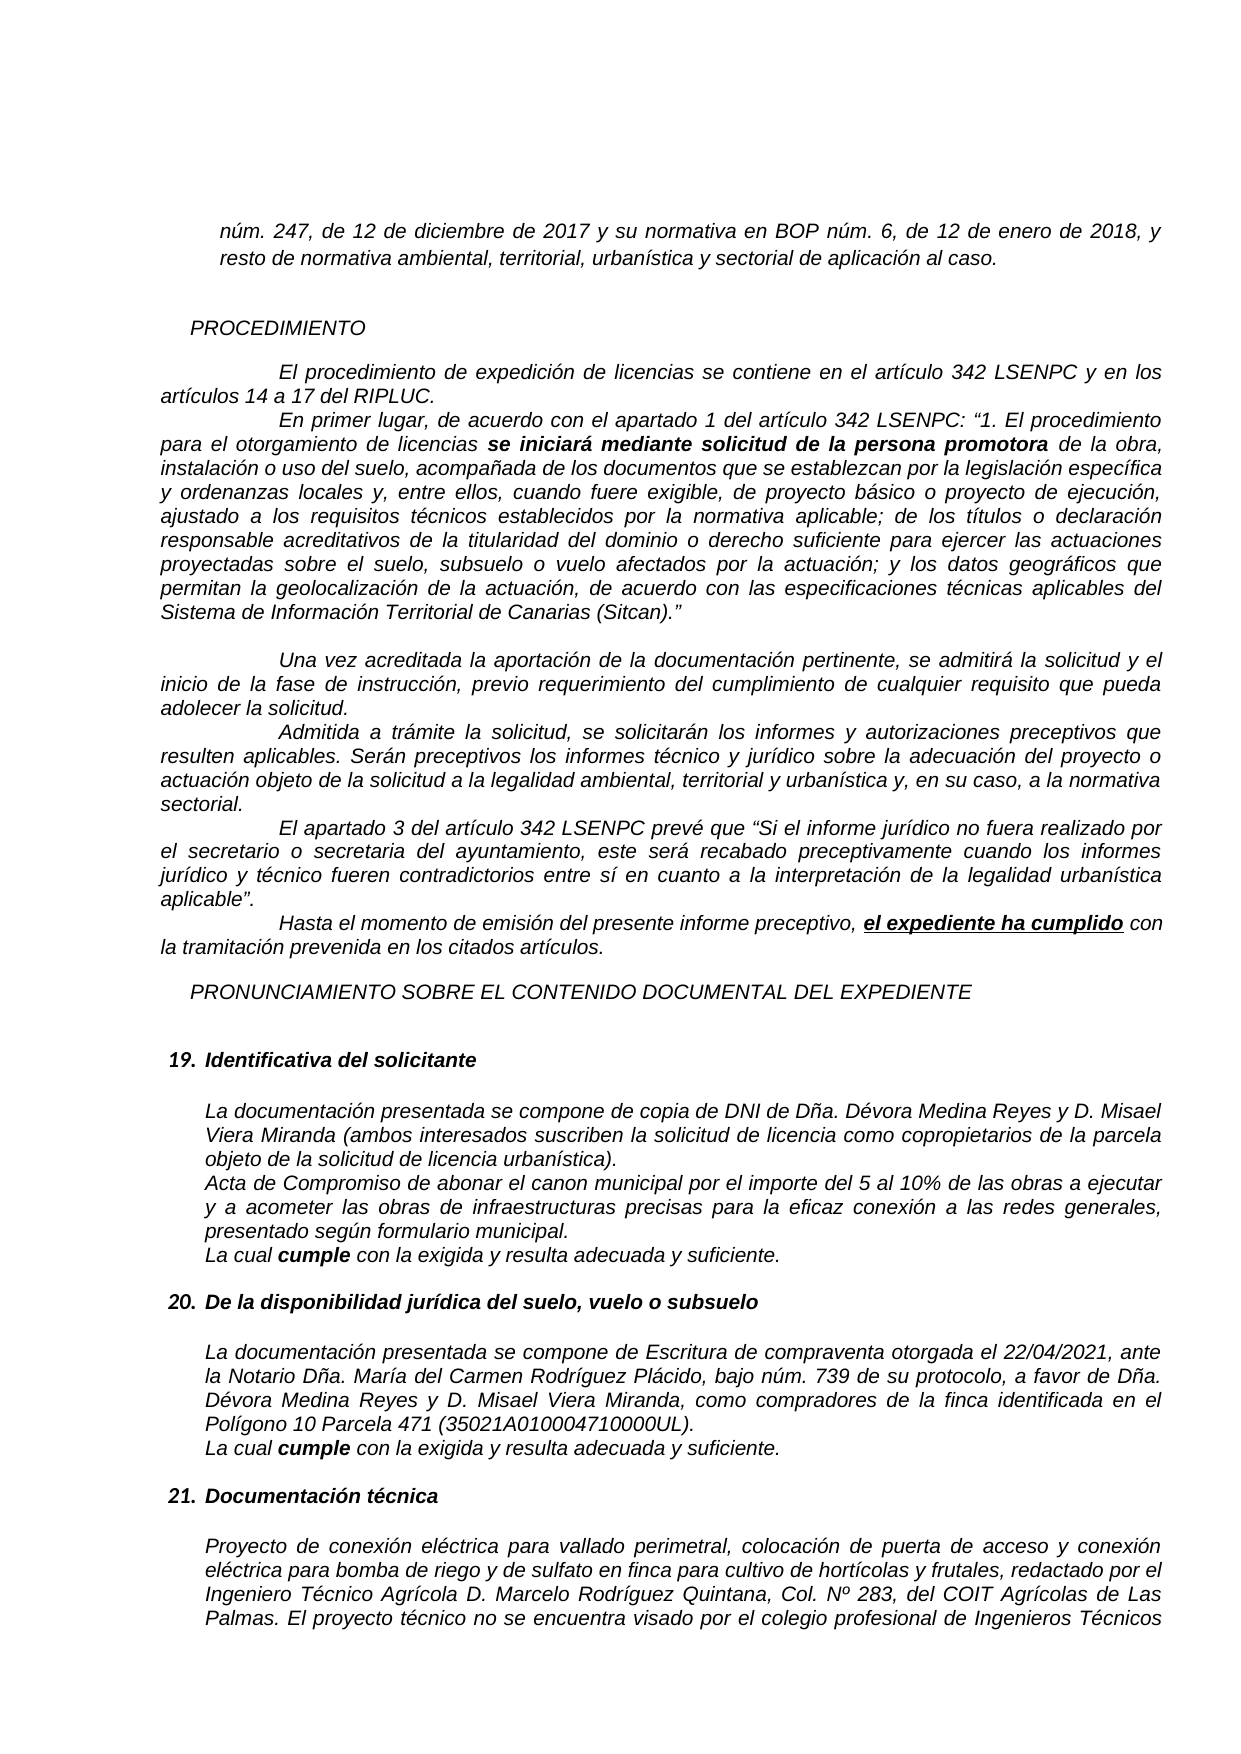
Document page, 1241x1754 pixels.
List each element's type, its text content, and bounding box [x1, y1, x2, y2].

text El procedimiento de expedición de licencias se contiene en el artículo 342 LSENPC y en los artículos 14 a 17 del RIPLUC. [160, 360, 1163, 408]
text En primer lugar, de acuerdo con el apartado 1 del artículo 342 LSENPC: “1. El procedimiento para el otorgamiento de licencias se iniciará mediante solicitud de la persona promotora de la obra, instalación o uso del suelo, acompañada de los documentos que se establezcan por la legislación específica y ordenanzas locales y, entre ellos, cuando fuere exigible, de proyecto básico o proyecto de ejecución, ajustado a los requisitos técnicos establecidos por la normativa aplicable; de los títulos o declaración responsable acreditativos de la titularidad del dominio o derecho suficiente para ejercer las actuaciones proyectadas sobre el suelo, subsuelo o vuelo afectados por la actuación; y los datos geográficos que permitan la geolocalización de la actuación, de acuerdo con las especificaciones técnicas aplicables del Sistema de Información Territorial de Canarias (Sitcan).” [160, 408, 1163, 624]
text La documentación presentada se compone de Escritura de compraventa otorgada el 22/04/2021, ante la Notario Dña. María del Carmen Rodríguez Plácido, bajo núm. 739 de su protocolo, a favor de Dña. Dévora Medina Reyes y D. Misael Viera Miranda, como compradores de la finca identificada en el Polígono 10 Parcela 471 (35021A010004710000UL). [205, 1340, 1163, 1436]
text La cual cumple con la exigida y resulta adecuada y suficiente. [205, 1242, 1163, 1266]
list Documentación técnica [167, 1481, 1163, 1509]
text La documentación presentada se compone de copia de DNI de Dña. Dévora Medina Reyes y D. Misael Viera Miranda (ambos interesados suscriben la solicitud de licencia como copropietarios de la parcela objeto de la solicitud de licencia urbanística). [205, 1099, 1163, 1171]
text Acta de Compromiso de abonar el canon municipal por el importe del 5 al 10% de las obras a ejecutar y a acometer las obras de infraestructuras precisas para la eficaz conexión a las redes generales, presentado según formulario municipal. [205, 1171, 1163, 1242]
text Hasta el momento de emisión del presente informe preceptivo, el expediente ha cumplido con la tramitación prevenida en los citados artículos. [160, 911, 1163, 959]
list núm. 247, de 12 de diciembre de 2017 y su normativa en BOP núm. 6, de 12 de enero de 2018, y resto de normativa ambiental, territorial, urbanística y sectorial de aplicación al caso. [182, 219, 1163, 270]
list De la disponibilidad jurídica del suelo, vuelo o subsuelo [167, 1287, 1163, 1315]
text Admitida a trámite la solicitud, se solicitarán los informes y autorizaciones preceptivos que resulten aplicables. Serán preceptivos los informes técnico y jurídico sobre la adecuación del proyecto o actuación objeto de la solicitud a la legalidad ambiental, territorial y urbanística y, en su caso, a la normativa sectorial. [160, 719, 1163, 815]
list Identificativa del solicitante [167, 1046, 1163, 1074]
text Proyecto de conexión eléctrica para vallado perimetral, colocación de puerta de acceso y conexión eléctrica para bomba de riego y de sulfato en finca para cultivo de hortícolas y frutales, redactado por el Ingeniero Técnico Agrícola D. Marcelo Rodríguez Quintana, Col. Nº 283, del COIT Agrícolas de Las Palmas. El proyecto técnico no se encuentra visado por el colegio profesional de Ingenieros Técnicos [205, 1534, 1163, 1630]
subtitle PROCEDIMIENTO [190, 315, 1163, 339]
text Una vez acreditada la aportación de la documentación pertinente, se admitirá la solicitud y el inicio de la fase de instrucción, previo requerimiento del cumplimiento de cualquier requisito que pueda adolecer la solicitud. [160, 648, 1163, 719]
text La cual cumple con la exigida y resulta adecuada y suficiente. [205, 1436, 1163, 1460]
subtitle PRONUNCIAMIENTO SOBRE EL CONTENIDO DOCUMENTAL DEL EXPEDIENTE [190, 980, 1163, 1004]
text El apartado 3 del artículo 342 LSENPC prevé que “Si el informe jurídico no fuera realizado por el secretario o secretaria del ayuntamiento, este será recabado preceptivamente cuando los informes jurídico y técnico fueren contradictorios entre sí en cuanto a la interpretación de la legalidad urbanística aplicable”. [160, 815, 1163, 911]
